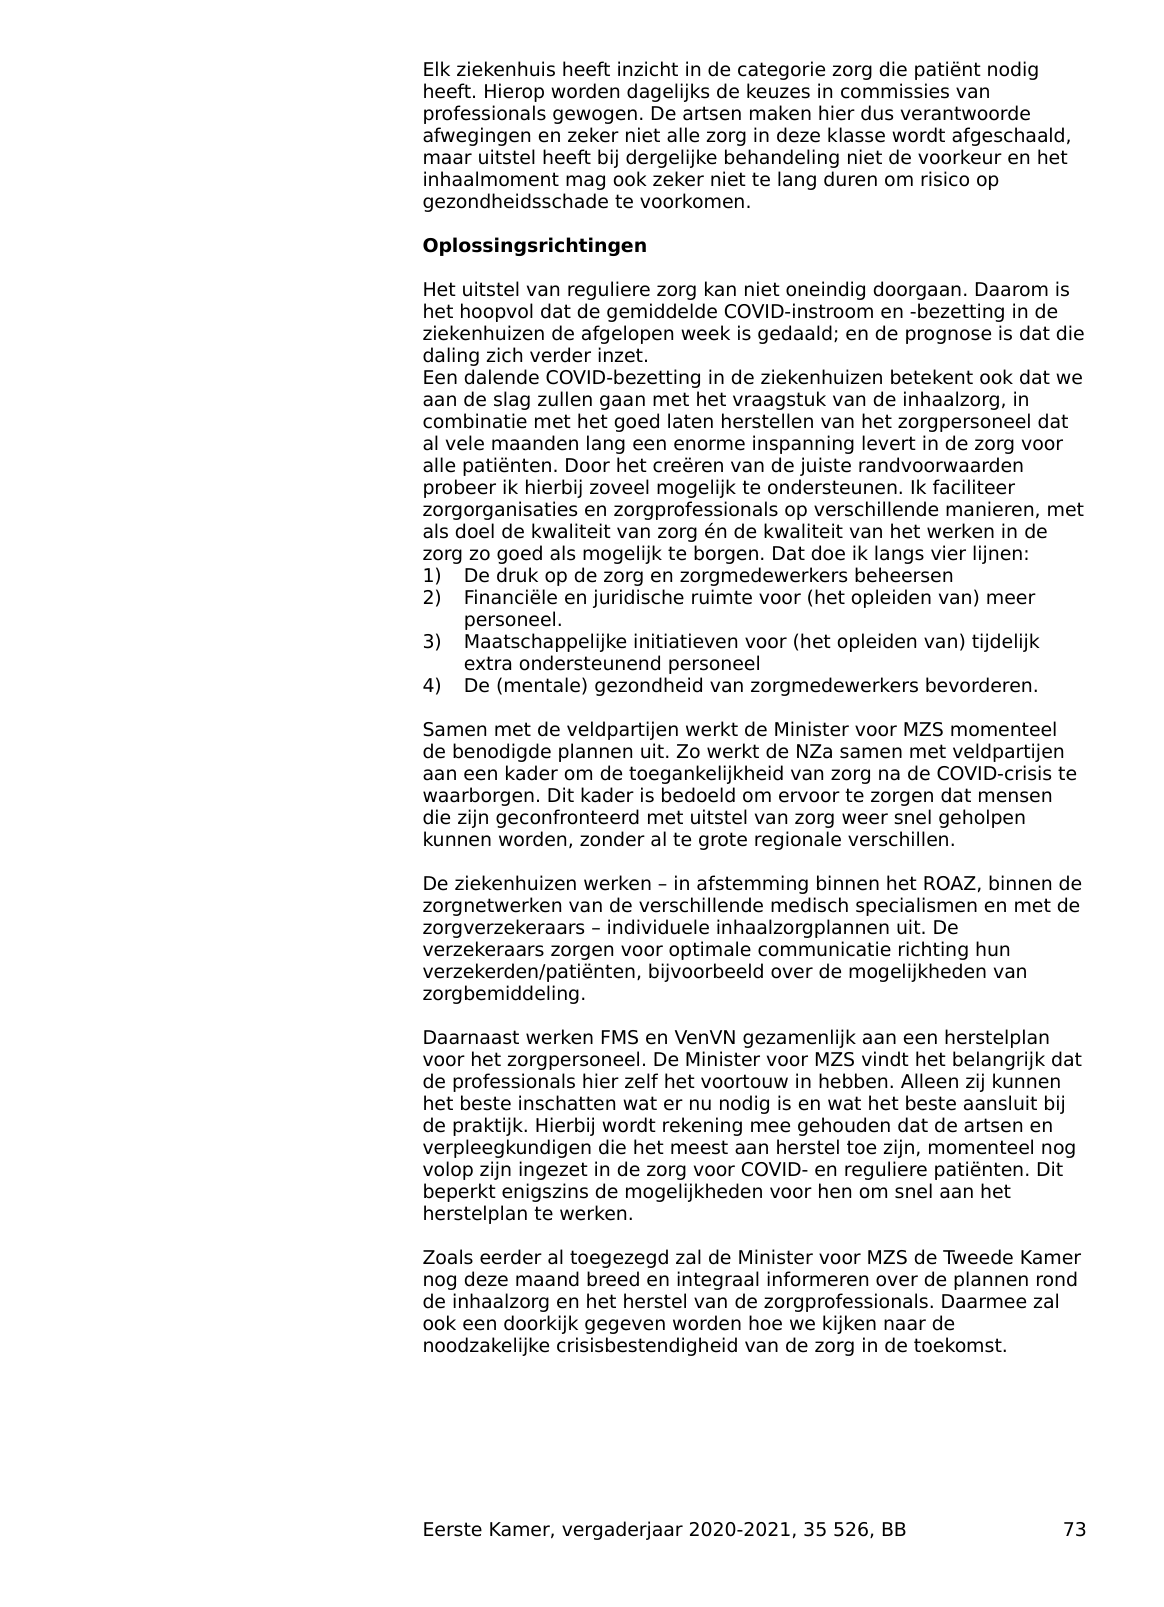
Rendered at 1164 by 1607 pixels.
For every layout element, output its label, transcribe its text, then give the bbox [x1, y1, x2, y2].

text 3) Maatschappelijke initiatieven voor (het opleiden van) tijdelijk extra ondersteunend personeel [422, 631, 1087, 675]
text Daarnaast werken FMS en VenVN gezamenlijk aan een herstelplan voor het zorgpersoneel. De Minister voor MZS vindt het belangrijk dat de professionals hier zelf het voortouw in hebben. Alleen zij kunnen het beste inschatten wat er nu nodig is en wat het beste aansluit bij de praktijk. Hierbij wordt rekening mee gehouden dat de artsen en verpleegkundigen die het meest aan herstel toe zijn, momenteel nog volop zijn ingezet in de zorg voor COVID- en reguliere patiënten. Dit beperkt enigszins de mogelijkheden voor hen om snel aan het herstelplan te werken. [422, 1027, 1087, 1225]
text 1) De druk op de zorg en zorgmedewerkers beheersen [422, 565, 1087, 587]
subtitle Oplossingsrichtingen [422, 235, 1087, 257]
text Zoals eerder al toegezegd zal de Minister voor MZS de Tweede Kamer nog deze maand breed en integraal informeren over de plannen rond de inhaalzorg en het herstel van de zorgprofessionals. Daarmee zal ook een doorkijk gegeven worden hoe we kijken naar de noodzakelijke crisisbestendigheid van de zorg in de toekomst. [422, 1247, 1087, 1357]
text Een dalende COVID-bezetting in de ziekenhuizen betekent ook dat we aan de slag zullen gaan met het vraagstuk van de inhaalzorg, in combinatie met het goed laten herstellen van het zorgpersoneel dat al vele maanden lang een enorme inspanning levert in de zorg voor alle patiënten. Door het creëren van de juiste randvoorwaarden probeer ik hierbij zoveel mogelijk te ondersteunen. Ik faciliteer zorgorganisaties en zorgprofessionals op verschillende manieren, met als doel de kwaliteit van zorg én de kwaliteit van het werken in de zorg zo goed als mogelijk te borgen. Dat doe ik langs vier lijnen: [422, 367, 1087, 565]
text 4) De (mentale) gezondheid van zorgmedewerkers bevorderen. [422, 675, 1087, 697]
text Het uitstel van reguliere zorg kan niet oneindig doorgaan. Daarom is het hoopvol dat de gemiddelde COVID-instroom en -bezetting in de ziekenhuizen de afgelopen week is gedaald; en de prognose is dat die daling zich verder inzet. [422, 279, 1087, 367]
text 2) Financiële en juridische ruimte voor (het opleiden van) meer personeel. [422, 587, 1087, 631]
text De ziekenhuizen werken – in afstemming binnen het ROAZ, binnen de zorgnetwerken van de verschillende medisch specialismen en met de zorgverzekeraars – individuele inhaalzorgplannen uit. De verzekeraars zorgen voor optimale communicatie richting hun verzekerden/patiënten, bijvoorbeeld over de mogelijkheden van zorgbemiddeling. [422, 873, 1087, 1005]
text Samen met de veldpartijen werkt de Minister voor MZS momenteel de benodigde plannen uit. Zo werkt de NZa samen met veldpartijen aan een kader om de toegankelijkheid van zorg na de COVID-crisis te waarborgen. Dit kader is bedoeld om ervoor te zorgen dat mensen die zijn geconfronteerd met uitstel van zorg weer snel geholpen kunnen worden, zonder al te grote regionale verschillen. [422, 719, 1087, 851]
text Elk ziekenhuis heeft inzicht in de categorie zorg die patiënt nodig heeft. Hierop worden dagelijks de keuzes in commissies van professionals gewogen. De artsen maken hier dus verantwoorde afwegingen en zeker niet alle zorg in deze klasse wordt afgeschaald, maar uitstel heeft bij dergelijke behandeling niet de voorkeur en het inhaalmoment mag ook zeker niet te lang duren om risico op gezondheidsschade te voorkomen. [422, 59, 1087, 213]
